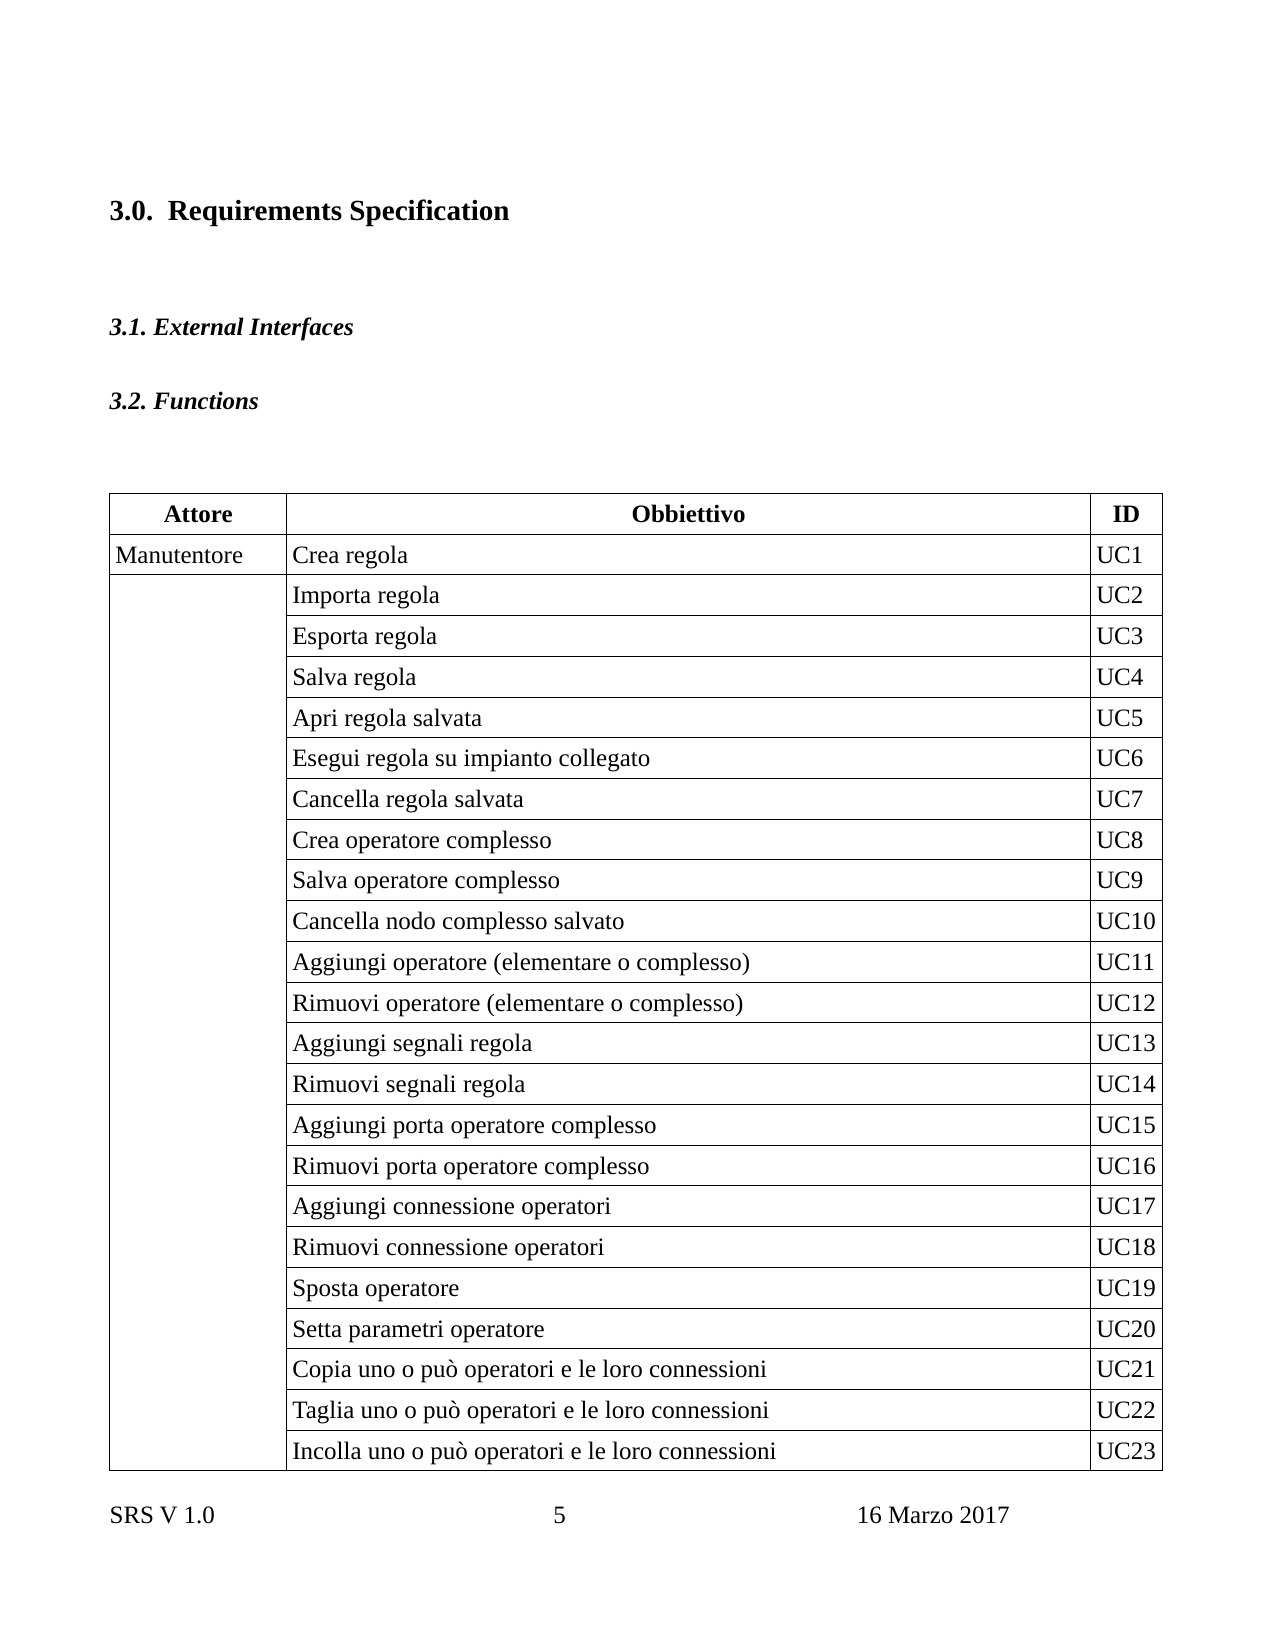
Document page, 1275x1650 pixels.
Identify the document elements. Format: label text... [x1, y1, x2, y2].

subtitle 3.1. External Interfaces [109, 312, 1162, 340]
table_cell Rimuovi connessione operatori [287, 1227, 1090, 1267]
table_cell UC19 [1091, 1268, 1162, 1307]
table_header ID [1091, 494, 1162, 533]
table_cell UC1 [1091, 535, 1162, 574]
table_cell UC15 [1091, 1105, 1162, 1144]
table_cell Salva operatore complesso [287, 860, 1090, 900]
table_cell Crea operatore complesso [287, 820, 1090, 859]
table_cell Taglia uno o può operatori e le loro connessioni [287, 1390, 1090, 1429]
table_cell UC7 [1091, 779, 1162, 819]
table_cell UC21 [1091, 1349, 1162, 1389]
table_cell Aggiungi operatore (elementare o complesso) [287, 942, 1090, 982]
table_cell Cancella nodo complesso salvato [287, 901, 1090, 941]
table_cell UC4 [1091, 657, 1162, 696]
table_cell UC23 [1091, 1431, 1162, 1470]
table_cell UC13 [1091, 1023, 1162, 1063]
table_cell UC20 [1091, 1309, 1162, 1348]
table_cell Cancella regola salvata [287, 779, 1090, 819]
table_cell Aggiungi connessione operatori [287, 1186, 1090, 1226]
table_cell UC5 [1091, 698, 1162, 737]
table_cell UC18 [1091, 1227, 1162, 1267]
table_cell UC2 [1091, 575, 1162, 615]
table_cell Importa regola [287, 575, 1090, 615]
table_cell UC17 [1091, 1186, 1162, 1226]
table_cell UC10 [1091, 901, 1162, 941]
table_cell UC16 [1091, 1146, 1162, 1185]
subtitle 3.0. Requirements Specification [109, 193, 1162, 227]
table_cell Salva regola [287, 657, 1090, 696]
table_cell Apri regola salvata [287, 698, 1090, 737]
table_cell UC8 [1091, 820, 1162, 859]
table_cell Sposta operatore [287, 1268, 1090, 1307]
table_cell Rimuovi segnali regola [287, 1064, 1090, 1104]
table_cell Crea regola [287, 535, 1090, 574]
table_cell Manutentore [110, 535, 286, 574]
table_cell UC22 [1091, 1390, 1162, 1429]
table_header Obbiettivo [287, 494, 1090, 533]
table_cell Esegui regola su impianto collegato [287, 738, 1090, 778]
table_cell Copia uno o può operatori e le loro connessioni [287, 1349, 1090, 1389]
table_cell UC6 [1091, 738, 1162, 778]
table_cell Aggiungi porta operatore complesso [287, 1105, 1090, 1144]
table_cell UC12 [1091, 983, 1162, 1022]
table_cell [110, 575, 286, 1470]
subtitle 3.2. Functions [109, 386, 1162, 415]
table_header Attore [110, 494, 286, 533]
table_cell UC9 [1091, 860, 1162, 900]
table_cell UC14 [1091, 1064, 1162, 1104]
table_cell Rimuovi operatore (elementare o complesso) [287, 983, 1090, 1022]
table_cell Incolla uno o può operatori e le loro connessioni [287, 1431, 1090, 1470]
table_cell UC3 [1091, 616, 1162, 656]
table_cell Rimuovi porta operatore complesso [287, 1146, 1090, 1185]
table_cell Esporta regola [287, 616, 1090, 656]
table_cell UC11 [1091, 942, 1162, 982]
table_cell Setta parametri operatore [287, 1309, 1090, 1348]
table_cell Aggiungi segnali regola [287, 1023, 1090, 1063]
